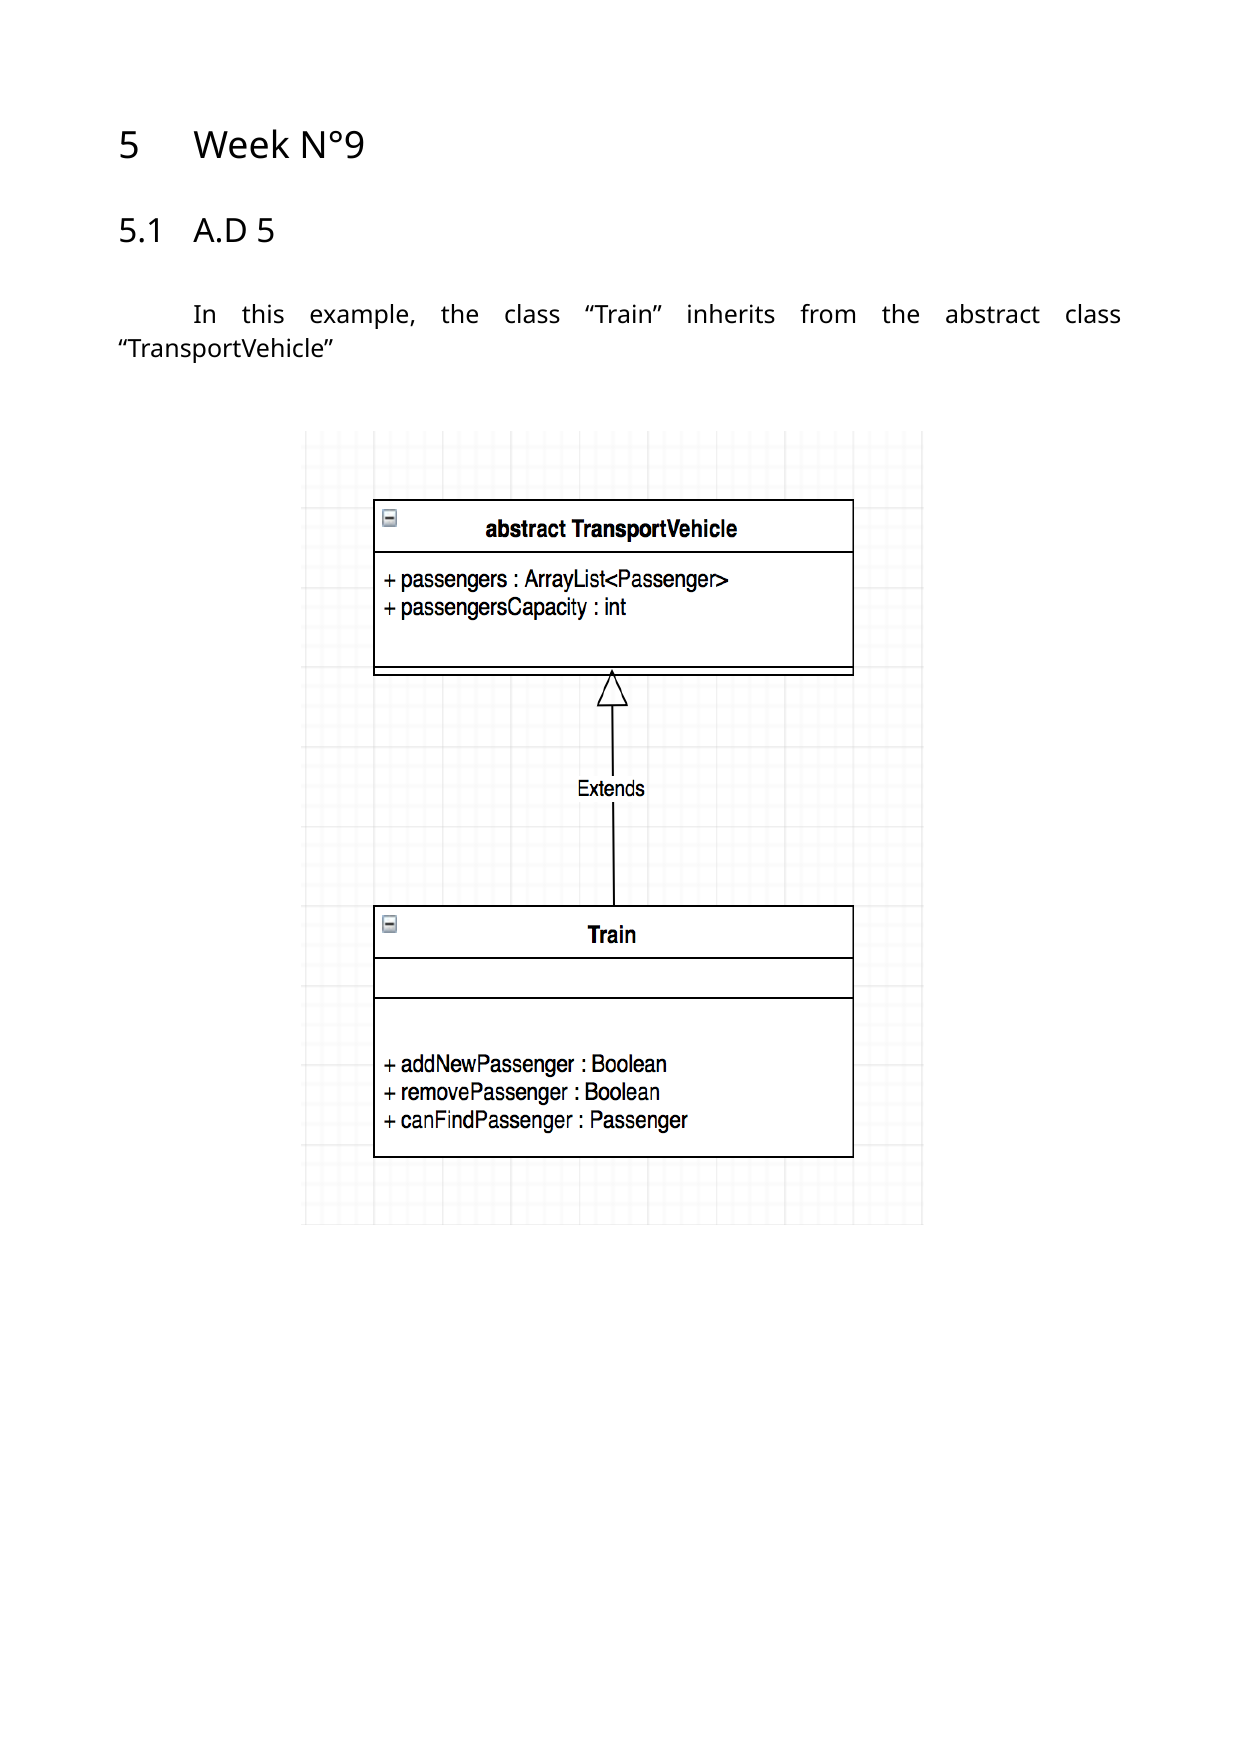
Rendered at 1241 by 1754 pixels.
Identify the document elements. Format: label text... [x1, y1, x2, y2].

title Week N°9 [118, 118, 1122, 169]
picture [301, 431, 924, 1225]
title A.D 5 [118, 207, 1122, 252]
text In this example, the class “Train” inherits from the abstract class “TransportVehicle” [118, 297, 1122, 365]
